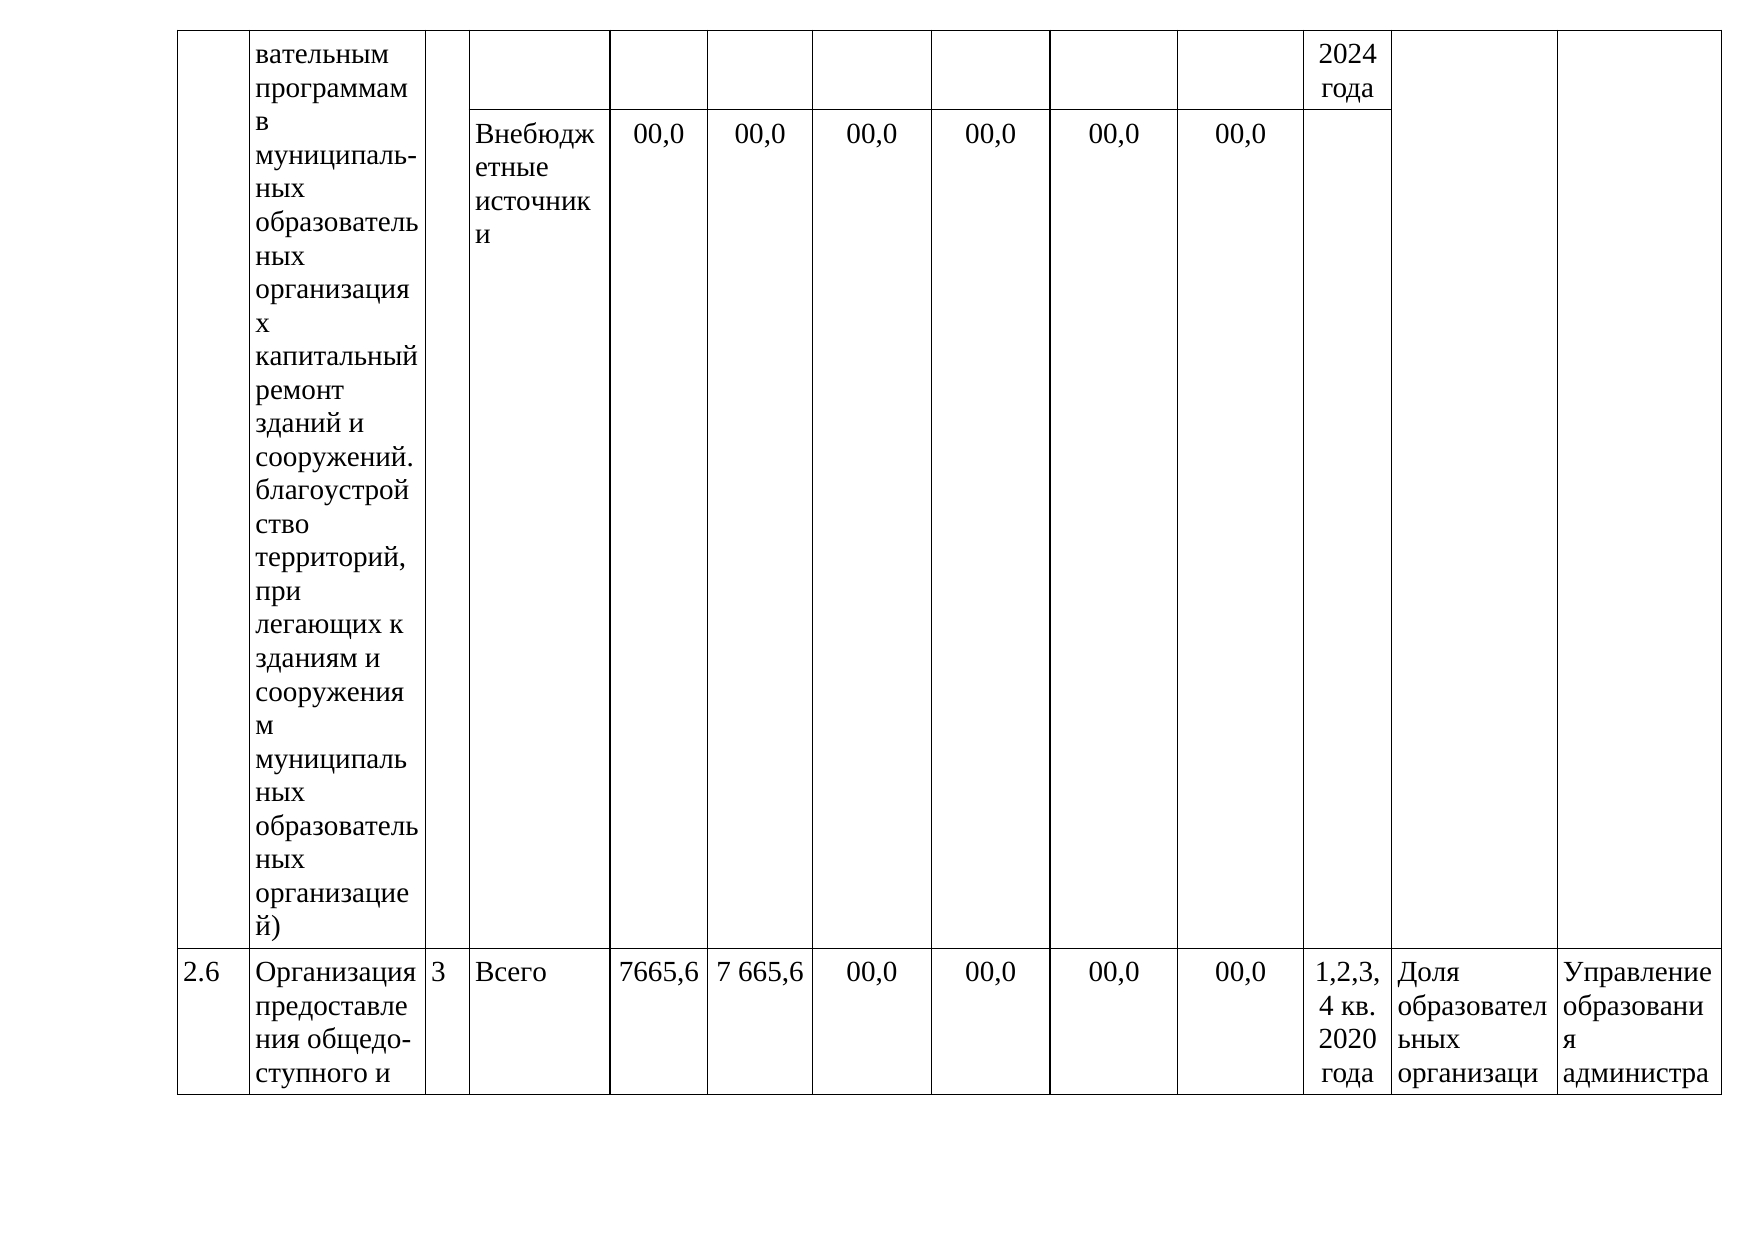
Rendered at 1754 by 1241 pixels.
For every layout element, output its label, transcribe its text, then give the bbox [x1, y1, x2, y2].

table_header [813, 31, 931, 109]
table_cell 00,0 [932, 110, 1049, 948]
table_header [178, 31, 249, 948]
table_header [1392, 31, 1557, 948]
table_cell Организация предоставления общедо­ступного и [250, 949, 425, 1094]
table_header [426, 31, 469, 948]
table_header [708, 31, 812, 109]
table_cell Доля образовательных организаци [1392, 949, 1557, 1094]
table_cell [1304, 110, 1391, 948]
table_cell Внебюджетные источники [470, 110, 609, 948]
table_header [611, 31, 707, 109]
table_header [470, 31, 609, 109]
table_cell 00,0 [1051, 110, 1177, 948]
table_header [932, 31, 1049, 109]
table_cell 00,0 [1178, 110, 1303, 948]
table_header [1051, 31, 1177, 109]
table_cell 2.6 [178, 949, 249, 1094]
table_header вательным программам в муниципаль­ных образовательных организациях капитальный ремонт зданий и сооружений. благоустройство территорий, при легающих к зданиям и сооружениям муниципальных образовательных организацией) [250, 31, 425, 948]
table_cell 00,0 [932, 949, 1049, 1094]
table_cell 3 [426, 949, 469, 1094]
table_cell 00,0 [1051, 949, 1177, 1094]
table_cell 1,2,3,4 кв. 2020 года [1304, 949, 1391, 1094]
table_cell 00,0 [813, 949, 931, 1094]
table_cell 00,0 [708, 110, 812, 948]
table_cell Всего [470, 949, 609, 1094]
table_header [1558, 31, 1721, 948]
table_cell 7 665,6 [708, 949, 812, 1094]
table_cell 00,0 [813, 110, 931, 948]
table_header [1178, 31, 1303, 109]
table_cell 7665,6 [611, 949, 707, 1094]
table_cell 00,0 [1178, 949, 1303, 1094]
table_header 2024 года [1304, 31, 1391, 109]
table_cell 00,0 [611, 110, 707, 948]
table_cell Управление образования администра [1558, 949, 1721, 1094]
